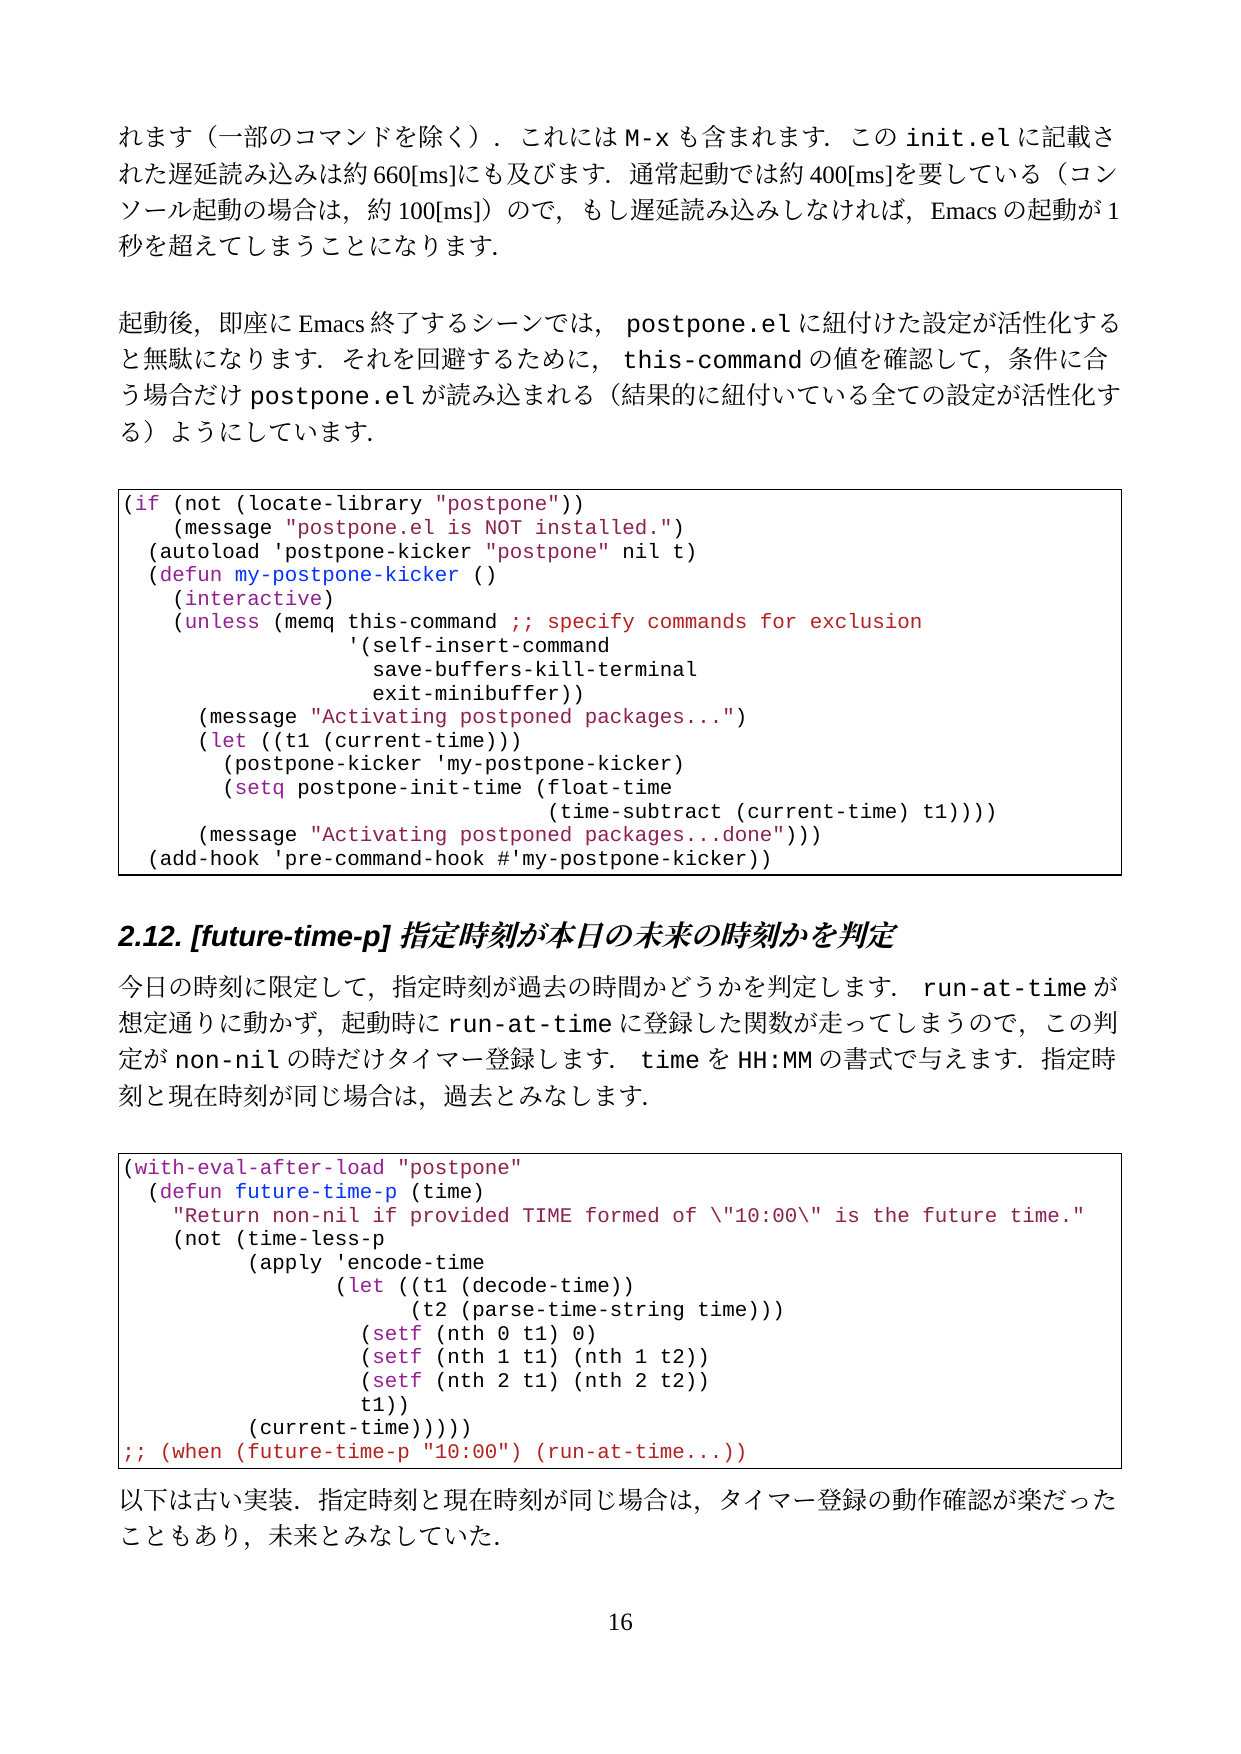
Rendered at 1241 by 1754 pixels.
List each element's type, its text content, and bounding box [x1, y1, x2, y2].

text (setf (nth 2 t1) (nth 2 t2)) [119, 1366, 1121, 1390]
text 起動後，即座にEmacs終了するシーンでは， postpone.el に紐付けた設定が活性化すると無駄になります．それを回避するために， this-command の値を確認して，条件に合う場合だけ postpone.el が読み込まれる（結果的に紐付いている全ての設定が活性化する）ようにしています． [118, 303, 1122, 477]
text (current-time))))) [119, 1413, 1121, 1437]
text (setf (nth 0 t1) 0) [119, 1319, 1121, 1342]
text (interactive) [119, 584, 1121, 608]
text (message "Activating postponed packages...") [119, 702, 1121, 726]
text (message "postpone.el is NOT installed.") [119, 513, 1121, 537]
subtitle [future-time-p] 指定時刻が本日の未来の時刻かを判定 [118, 913, 1122, 955]
text 今日の時刻に限定して，指定時刻が過去の時間かどうかを判定します． run-at-time が想定通りに動かず，起動時に run-at-time に登録した関数が走ってしまうので，この判定が non-nil の時だけタイマー登録します． time を HH:MM の書式で与えます．指定時刻と現在時刻が同じ場合は，過去とみなします． [118, 967, 1122, 1141]
text れます（一部のコマンドを除く）．これには M-x も含まれます．この init.el に記載された遅延読み込みは約660[ms]にも及びます．通常起動では約400[ms]を要している（コンソール起動の場合は，約100[ms]）ので，もし遅延読み込みしなければ，Emacsの起動が1秒を超えてしまうことになります． [118, 118, 1122, 291]
text exit-minibuffer)) [119, 678, 1121, 702]
text (let ((t1 (current-time))) [119, 726, 1121, 749]
text (if (not (locate-library "postpone")) [119, 490, 1121, 513]
text (not (time-less-p [119, 1224, 1121, 1248]
text (with-eval-after-load "postpone" [119, 1154, 1121, 1177]
text (time-subtract (current-time) t1)))) [119, 797, 1121, 820]
text (autoload 'postpone-kicker "postpone" nil t) [119, 537, 1121, 560]
text '(self-insert-command [119, 631, 1121, 655]
text 以下は古い実装．指定時刻と現在時刻が同じ場合は，タイマー登録の動作確認が楽だったこともあり，未来とみなしていた． [118, 1481, 1122, 1553]
text (setf (nth 1 t1) (nth 1 t2)) [119, 1342, 1121, 1366]
text (apply 'encode-time [119, 1248, 1121, 1272]
text (message "Activating postponed packages...done"))) [119, 820, 1121, 844]
text (defun future-time-p (time) [119, 1177, 1121, 1201]
text "Return non-nil if provided TIME formed of \"10:00\" is the future time." [119, 1201, 1121, 1224]
text (postpone-kicker 'my-postpone-kicker) [119, 749, 1121, 773]
text (add-hook 'pre-command-hook #'my-postpone-kicker)) [119, 844, 1121, 874]
text (let ((t1 (decode-time)) [119, 1272, 1121, 1295]
text (unless (memq this-command ;; specify commands for exclusion [119, 608, 1121, 631]
text save-buffers-kill-terminal [119, 655, 1121, 678]
text t1)) [119, 1390, 1121, 1413]
text ;; (when (future-time-p "10:00") (run-at-time...)) [119, 1437, 1121, 1468]
text (t2 (parse-time-string time))) [119, 1295, 1121, 1319]
text (defun my-postpone-kicker () [119, 560, 1121, 584]
text (setq postpone-init-time (float-time [119, 773, 1121, 797]
